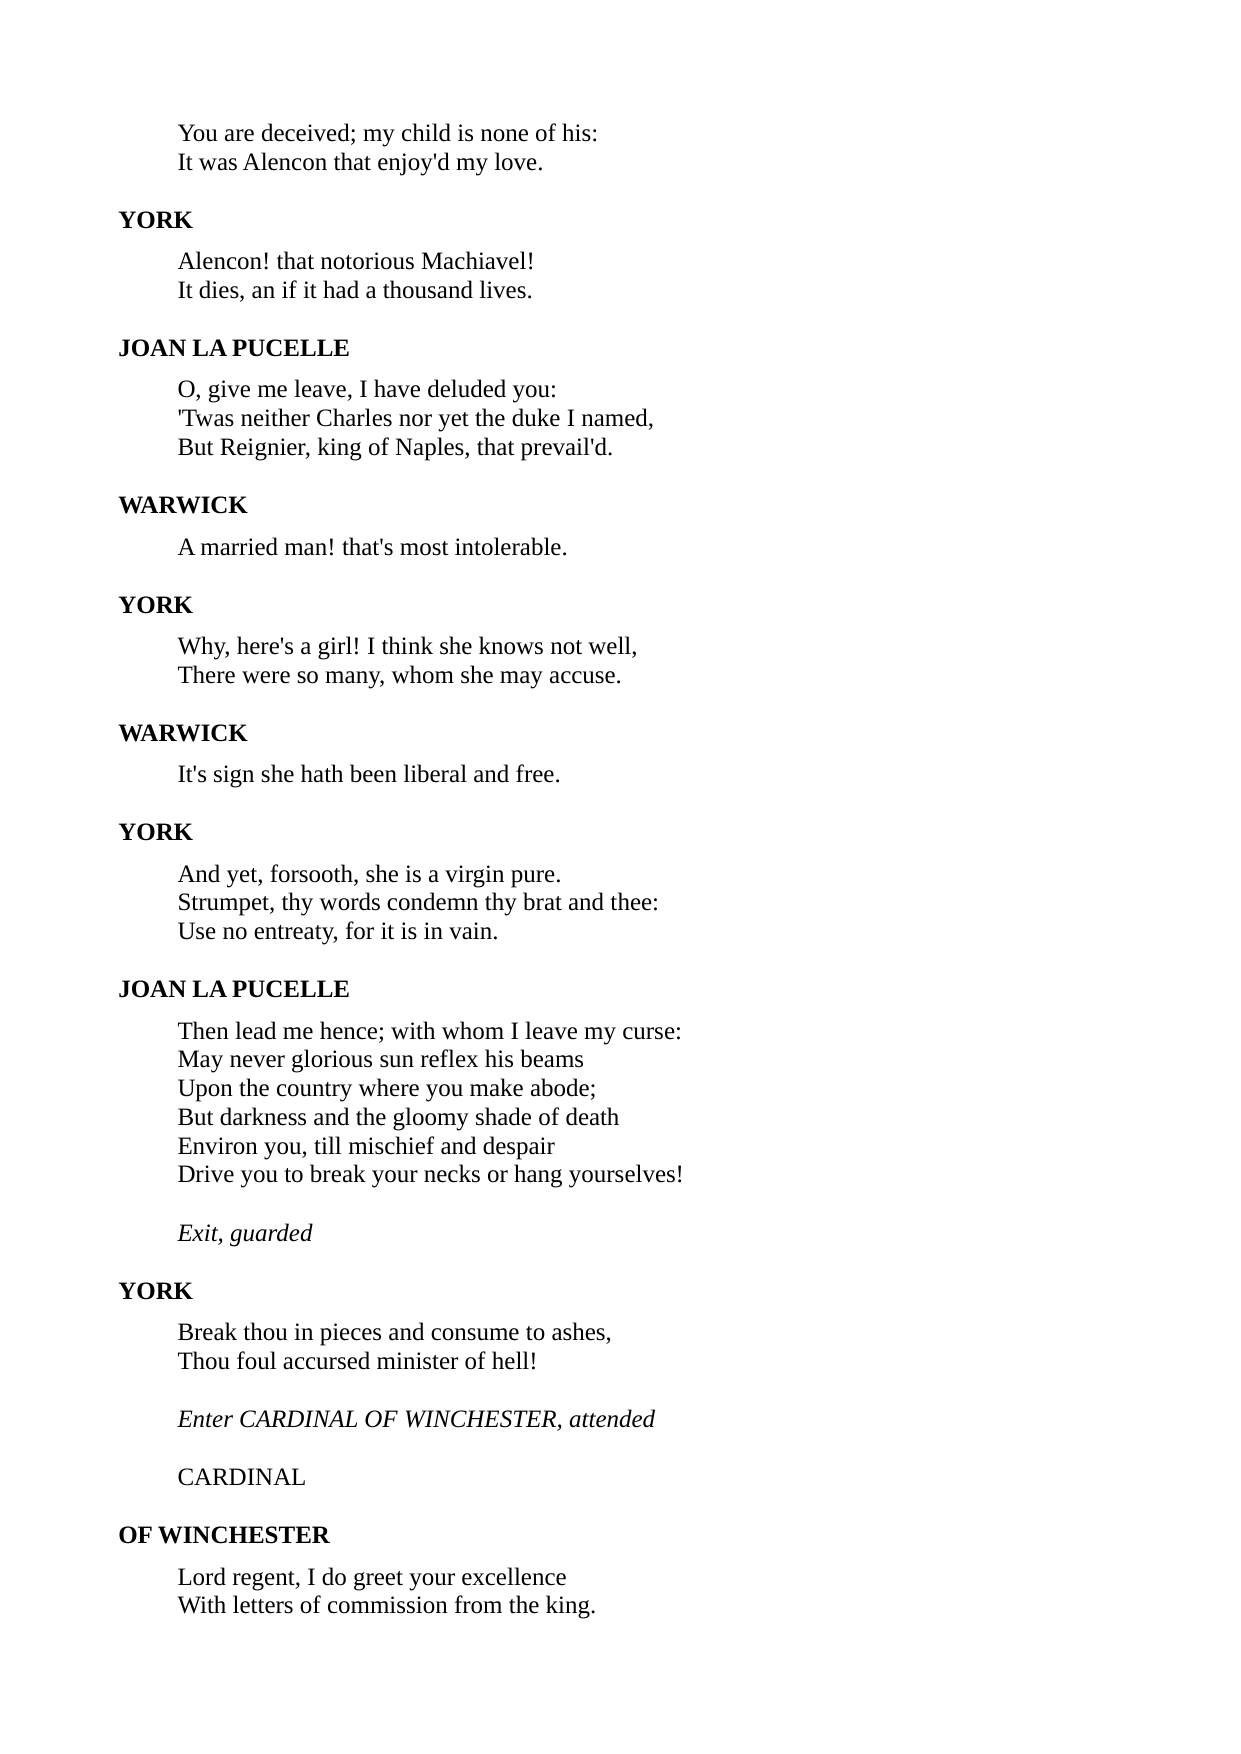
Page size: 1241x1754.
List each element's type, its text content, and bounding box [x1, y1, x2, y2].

text Alencon! that notorious Machiavel! It dies, an if it had a thousand lives. [177, 246, 1063, 304]
text CARDINAL [177, 1462, 1063, 1491]
text You are deceived; my child is none of his: It was Alencon that enjoy'd my love. [177, 118, 1063, 176]
text YORK [118, 1276, 1122, 1305]
text YORK [118, 590, 1122, 618]
text OF WINCHESTER [118, 1521, 1122, 1549]
text Exit, guarded [177, 1218, 1063, 1246]
text WARWICK [118, 490, 1122, 519]
text JOAN LA PUCELLE [118, 974, 1122, 1003]
text Why, here's a girl! I think she knows not well, There were so many, whom she may accuse. [177, 631, 1063, 688]
text YORK [118, 817, 1122, 846]
text And yet, forsooth, she is a virgin pure. Strumpet, thy words condemn thy brat and thee: Use no entreaty, for it is in vain. [177, 859, 1063, 945]
text JOAN LA PUCELLE [118, 333, 1122, 362]
text O, give me leave, I have deluded you: 'Twas neither Charles nor yet the duke I named, But Reignier, king of Naples, that prevail'd. [177, 374, 1063, 461]
text WARWICK [118, 718, 1122, 747]
text Lord regent, I do greet your excellence With letters of commission from the king. [177, 1562, 1063, 1619]
text It's sign she hath been liberal and free. [177, 759, 1063, 788]
text YORK [118, 205, 1122, 234]
text A married man! that's most intolerable. [177, 532, 1063, 560]
text Enter CARDINAL OF WINCHESTER, attended [177, 1404, 1063, 1433]
text Then lead me hence; with whom I leave my curse: May never glorious sun reflex his beams Upon the country where you make abode; But darkness and the gloomy shade of death Environ you, till mischief and despair Drive you to break your necks or hang yourselves! [177, 1016, 1063, 1188]
text Break thou in pieces and consume to ashes, Thou foul accursed minister of hell! [177, 1317, 1063, 1375]
